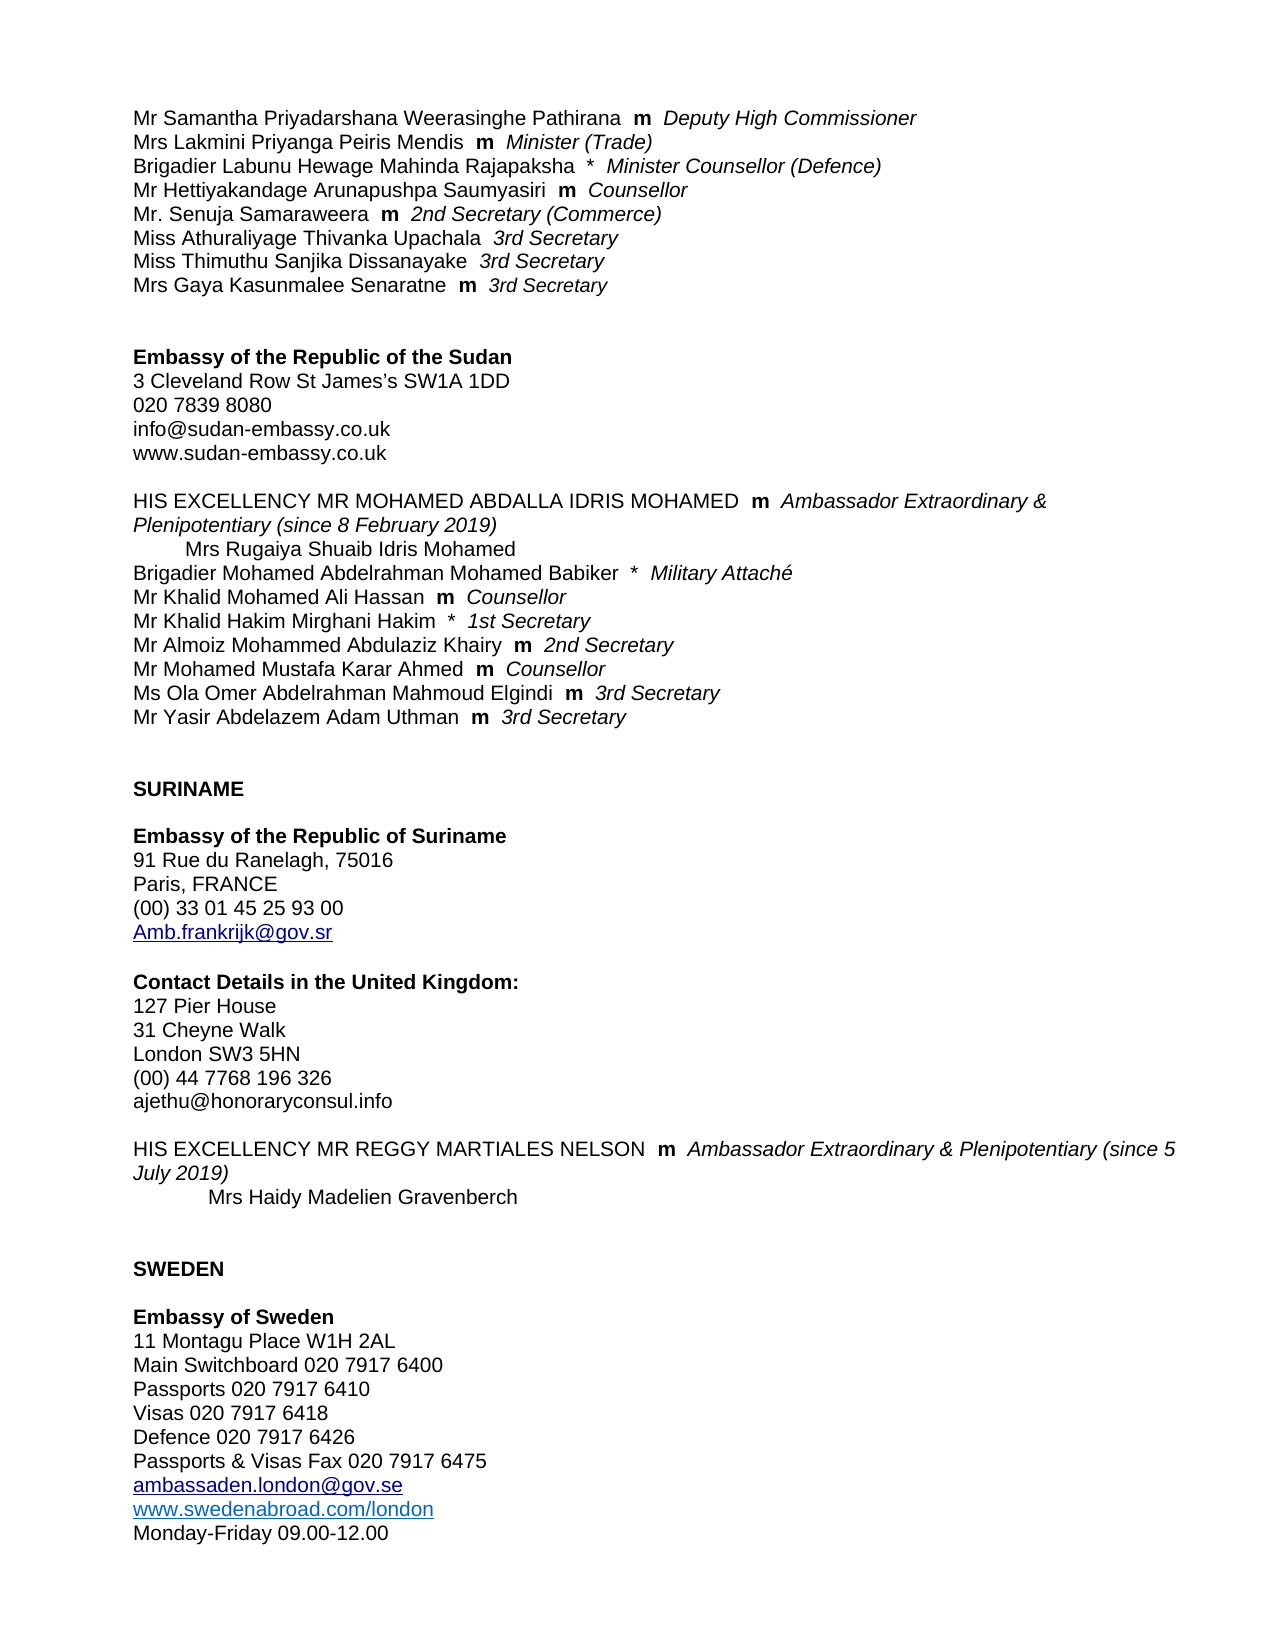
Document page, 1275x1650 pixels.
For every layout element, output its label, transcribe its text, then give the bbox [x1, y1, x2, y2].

text Defence 020 7917 6426 [133, 1425, 1181, 1449]
text SURINAME [133, 776, 1181, 800]
text Embassy of the Republic of the Sudan [133, 345, 1181, 369]
text Passports 020 7917 6410 [133, 1377, 1181, 1401]
text Miss Thimuthu Sanjika Dissanayake 3rd Secretary [133, 249, 1181, 273]
text Mrs Haidy Madelien Gravenberch [133, 1185, 1181, 1209]
text 020 7839 8080 [133, 393, 1181, 417]
text Mr Samantha Priyadarshana Weerasinghe Pathirana m Deputy High Commissioner [133, 106, 1181, 129]
text Mrs Lakmini Priyanga Peiris Mendis m Minister (Trade) [133, 129, 1181, 153]
text HIS EXCELLENCY MR REGGY MARTIALES NELSON m Ambassador Extraordinary & Plenipotentiary (since 5 July 2019) [133, 1137, 1181, 1185]
text Miss Athuraliyage Thivanka Upachala 3rd Secretary [133, 225, 1181, 249]
text Mr Yasir Abdelazem Adam Uthman m 3rd Secretary [133, 704, 1181, 728]
text Monday-Friday 09.00-12.00 [133, 1521, 1181, 1544]
subtitle Embassy of the Republic of Suriname [133, 824, 1181, 848]
text Mrs Rugaiya Shuaib Idris Mohamed [133, 537, 1181, 561]
text ambassaden.london@gov.se [133, 1473, 1181, 1497]
text Mr Mohamed Mustafa Karar Ahmed m Counsellor [133, 657, 1181, 681]
text www.sudan-embassy.co.uk [133, 441, 1181, 465]
text SWEDEN [133, 1257, 1181, 1281]
text Mr Khalid Hakim Mirghani Hakim * 1st Secretary [133, 609, 1181, 633]
text 11 Montagu Place W1H 2AL [133, 1329, 1181, 1353]
text Ms Ola Omer Abdelrahman Mahmoud Elgindi m 3rd Secretary [133, 681, 1181, 704]
text London SW3 5HN [133, 1041, 1181, 1065]
text 31 Cheyne Walk [133, 1017, 1181, 1041]
text Mr Almoiz Mohammed Abdulaziz Khairy m 2nd Secretary [133, 633, 1181, 657]
text Mr Khalid Mohamed Ali Hassan m Counsellor [133, 585, 1181, 609]
text Mr Hettiyakandage Arunapushpa Saumyasiri m Counsellor Mr. Senuja Samaraweera m 2nd Secretary (Commerce) [133, 177, 1181, 225]
text Passports & Visas Fax 020 7917 6475 [133, 1449, 1181, 1473]
text (00) 44 7768 196 326 [133, 1065, 1181, 1089]
text 3 Cleveland Row St James’s SW1A 1DD [133, 369, 1181, 393]
text ajethu@honoraryconsul.info [133, 1089, 1181, 1113]
text Amb.frankrijk@gov.sr [133, 920, 1181, 944]
text Brigadier Labunu Hewage Mahinda Rajapaksha * Minister Counsellor (Defence) [133, 153, 1181, 177]
text Mrs Gaya Kasunmalee Senaratne m 3rd Secretary [133, 273, 1181, 297]
text www.swedenabroad.com/london [133, 1497, 1181, 1521]
text Brigadier Mohamed Abdelrahman Mohamed Babiker * Military Attaché [133, 561, 1181, 585]
text Contact Details in the United Kingdom: [133, 969, 1181, 993]
text Embassy of Sweden [133, 1305, 1181, 1329]
text HIS EXCELLENCY MR MOHAMED ABDALLA IDRIS MOHAMED m Ambassador Extraordinary & Plenipotentiary (since 8 February 2019) [133, 489, 1181, 537]
text Visas 020 7917 6418 [133, 1401, 1181, 1425]
text info@sudan-embassy.co.uk [133, 417, 1181, 441]
text 127 Pier House [133, 993, 1181, 1017]
text (00) 33 01 45 25 93 00 [133, 896, 1181, 920]
text Main Switchboard 020 7917 6400 [133, 1353, 1181, 1377]
text 91 Rue du Ranelagh, 75016 [133, 848, 1181, 872]
text Paris, FRANCE [133, 872, 1181, 896]
